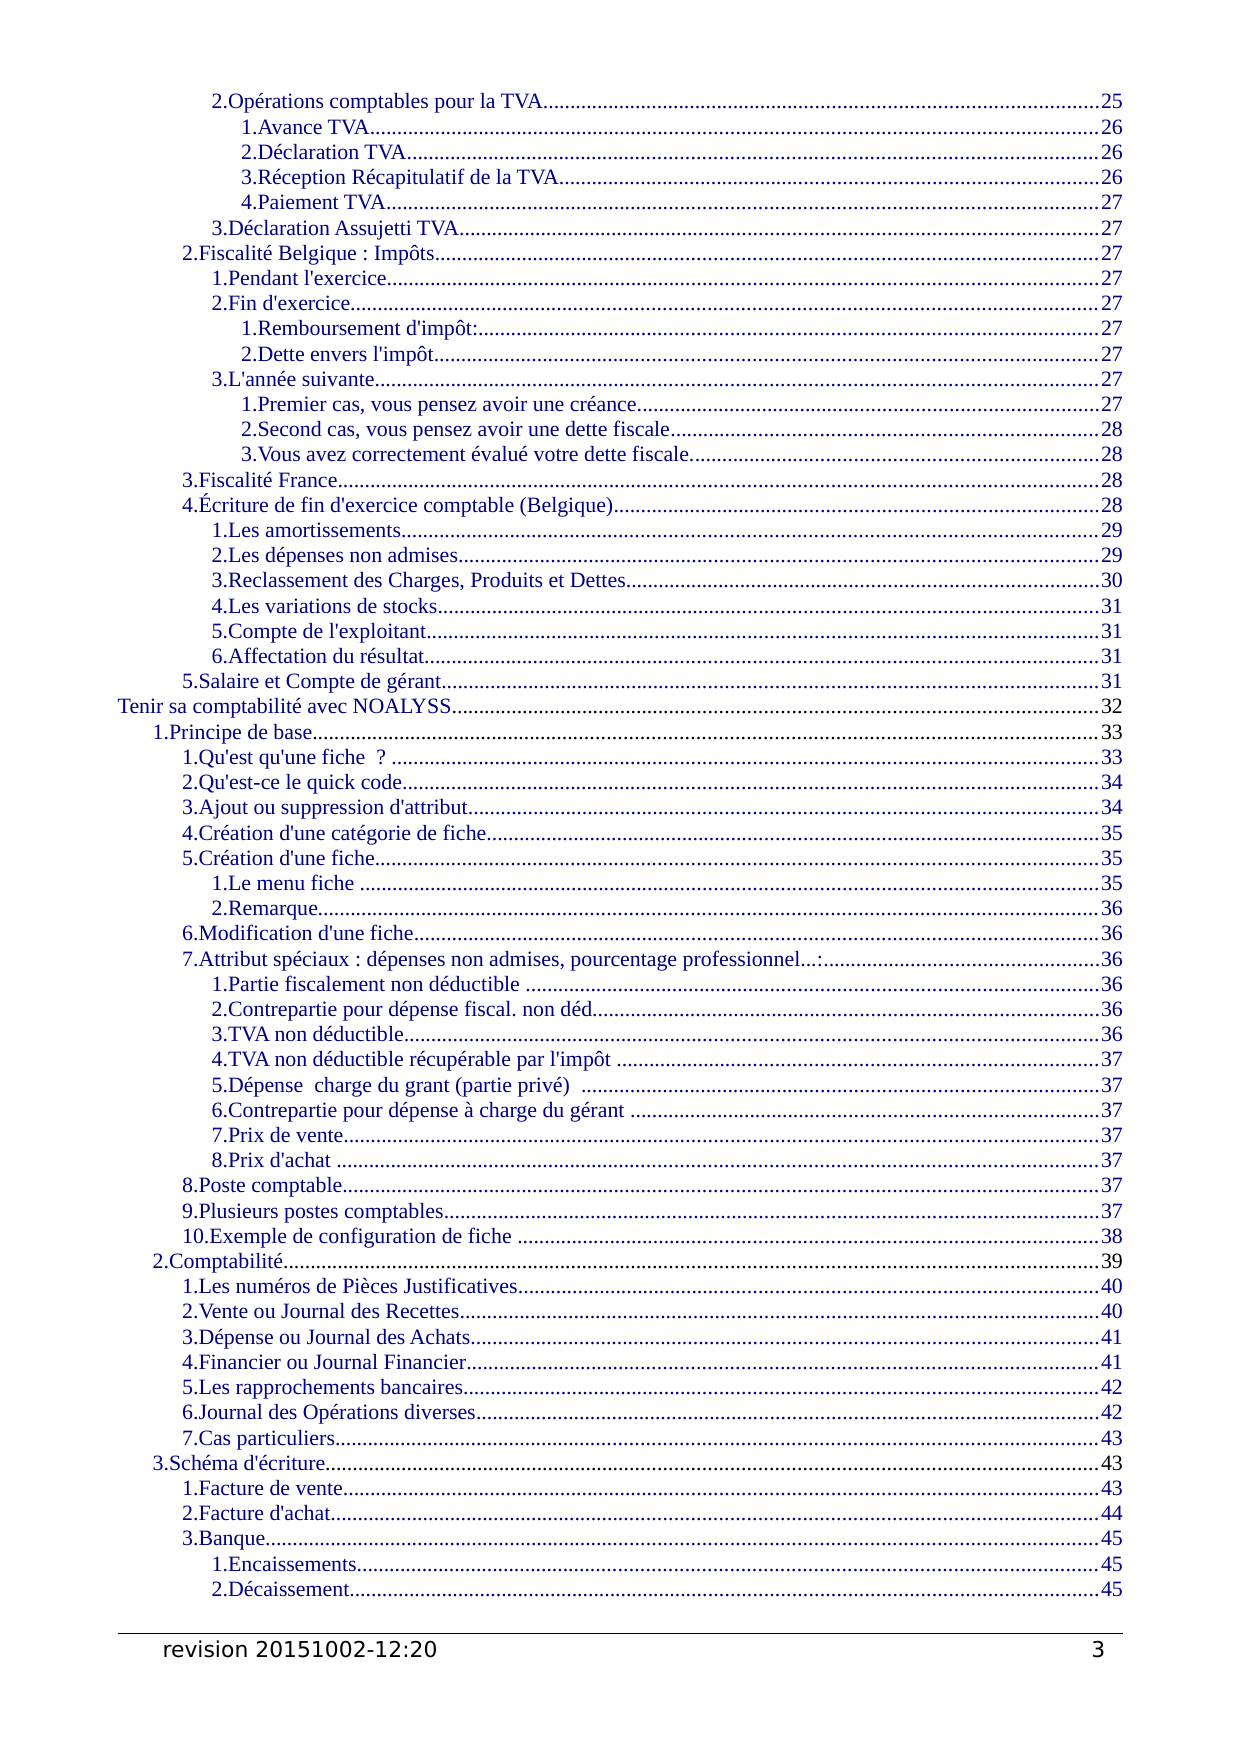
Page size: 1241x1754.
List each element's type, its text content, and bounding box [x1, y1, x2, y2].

text 3.Dépense ou Journal des Achats 41 [176, 1324, 1123, 1349]
text 4.Financier ou Journal Financier 41 [176, 1349, 1123, 1374]
text 2.Facture d'achat 44 [176, 1500, 1123, 1525]
text 4.Écriture de fin d'exercice comptable (Belgique) 28 [176, 492, 1123, 517]
text 3.Schéma d'écriture 43 [147, 1450, 1123, 1475]
text 1.Remboursement d'impôt: 27 [235, 315, 1123, 341]
text 5.Création d'une fiche 35 [176, 845, 1123, 870]
text 6.Journal des Opérations diverses 42 [176, 1399, 1123, 1424]
text 3.Vous avez correctement évalué votre dette fiscale. 28 [235, 441, 1123, 467]
text 5.Compte de l'exploitant 31 [206, 618, 1123, 643]
text 2.Fin d'exercice 27 [206, 290, 1123, 315]
text 5.Les rapprochements bancaires 42 [176, 1374, 1123, 1399]
text 2.Fiscalité Belgique : Impôts 27 [176, 240, 1123, 265]
text 1.Le menu fiche 35 [206, 870, 1123, 895]
text 1.Facture de vente 43 [176, 1475, 1123, 1500]
text 4.TVA non déductible récupérable par l'impôt 37 [206, 1046, 1123, 1072]
text 1.Les amortissements 29 [206, 517, 1123, 542]
text 7.Attribut spéciaux : dépenses non admises, pourcentage professionnel...: 36 [176, 946, 1123, 971]
text 1.Les numéros de Pièces Justificatives 40 [176, 1273, 1123, 1298]
text 2.Décaissement 45 [206, 1576, 1123, 1601]
text 3.L'année suivante 27 [206, 366, 1123, 391]
text 2.Qu'est-ce le quick code 34 [176, 769, 1123, 794]
text 1.Principe de base 33 [147, 719, 1123, 744]
text 1.Premier cas, vous pensez avoir une créance. 27 [235, 391, 1123, 416]
text 10.Exemple de configuration de fiche 38 [176, 1223, 1123, 1248]
text 8.Prix d'achat 37 [206, 1147, 1123, 1172]
text 3.Fiscalité France 28 [176, 467, 1123, 492]
text 2.Opérations comptables pour la TVA 25 [206, 88, 1123, 114]
text 1.Encaissements 45 [206, 1551, 1123, 1576]
text 4.Paiement TVA 27 [235, 189, 1123, 214]
text 8.Poste comptable 37 [176, 1172, 1123, 1198]
text 4.Création d'une catégorie de fiche 35 [176, 819, 1123, 845]
text 6.Modification d'une fiche 36 [176, 920, 1123, 946]
text 3.Ajout ou suppression d'attribut 34 [176, 794, 1123, 819]
text 2.Contrepartie pour dépense fiscal. non déd. 36 [206, 996, 1123, 1021]
text 2.Déclaration TVA 26 [235, 139, 1123, 164]
text 4.Les variations de stocks 31 [206, 593, 1123, 618]
text 3.Banque 45 [176, 1525, 1123, 1551]
text 1.Pendant l'exercice 27 [206, 265, 1123, 290]
text 2.Dette envers l'impôt 27 [235, 341, 1123, 366]
text 9.Plusieurs postes comptables 37 [176, 1198, 1123, 1223]
text Tenir sa comptabilité avec NOALYSS 32 [117, 693, 1123, 719]
text 3.Déclaration Assujetti TVA 27 [206, 214, 1123, 240]
text 1.Partie fiscalement non déductible 36 [206, 971, 1123, 996]
text 1.Avance TVA 26 [235, 114, 1123, 139]
text 1.Qu'est qu'une fiche ? 33 [176, 744, 1123, 769]
text 2.Vente ou Journal des Recettes 40 [176, 1298, 1123, 1324]
text 2.Second cas, vous pensez avoir une dette fiscale 28 [235, 416, 1123, 441]
text 7.Prix de vente 37 [206, 1122, 1123, 1147]
text 3.Reclassement des Charges, Produits et Dettes 30 [206, 567, 1123, 593]
text 6.Affectation du résultat 31 [206, 643, 1123, 668]
text 2.Les dépenses non admises 29 [206, 542, 1123, 567]
text 6.Contrepartie pour dépense à charge du gérant 37 [206, 1097, 1123, 1122]
text 2.Comptabilité 39 [147, 1248, 1123, 1273]
text 3.TVA non déductible 36 [206, 1021, 1123, 1046]
text 5.Salaire et Compte de gérant 31 [176, 668, 1123, 693]
text 7.Cas particuliers 43 [176, 1424, 1123, 1450]
text 5.Dépense charge du grant (partie privé) 37 [206, 1072, 1123, 1097]
text 3.Réception Récapitulatif de la TVA 26 [235, 164, 1123, 189]
text 2.Remarque 36 [206, 895, 1123, 920]
